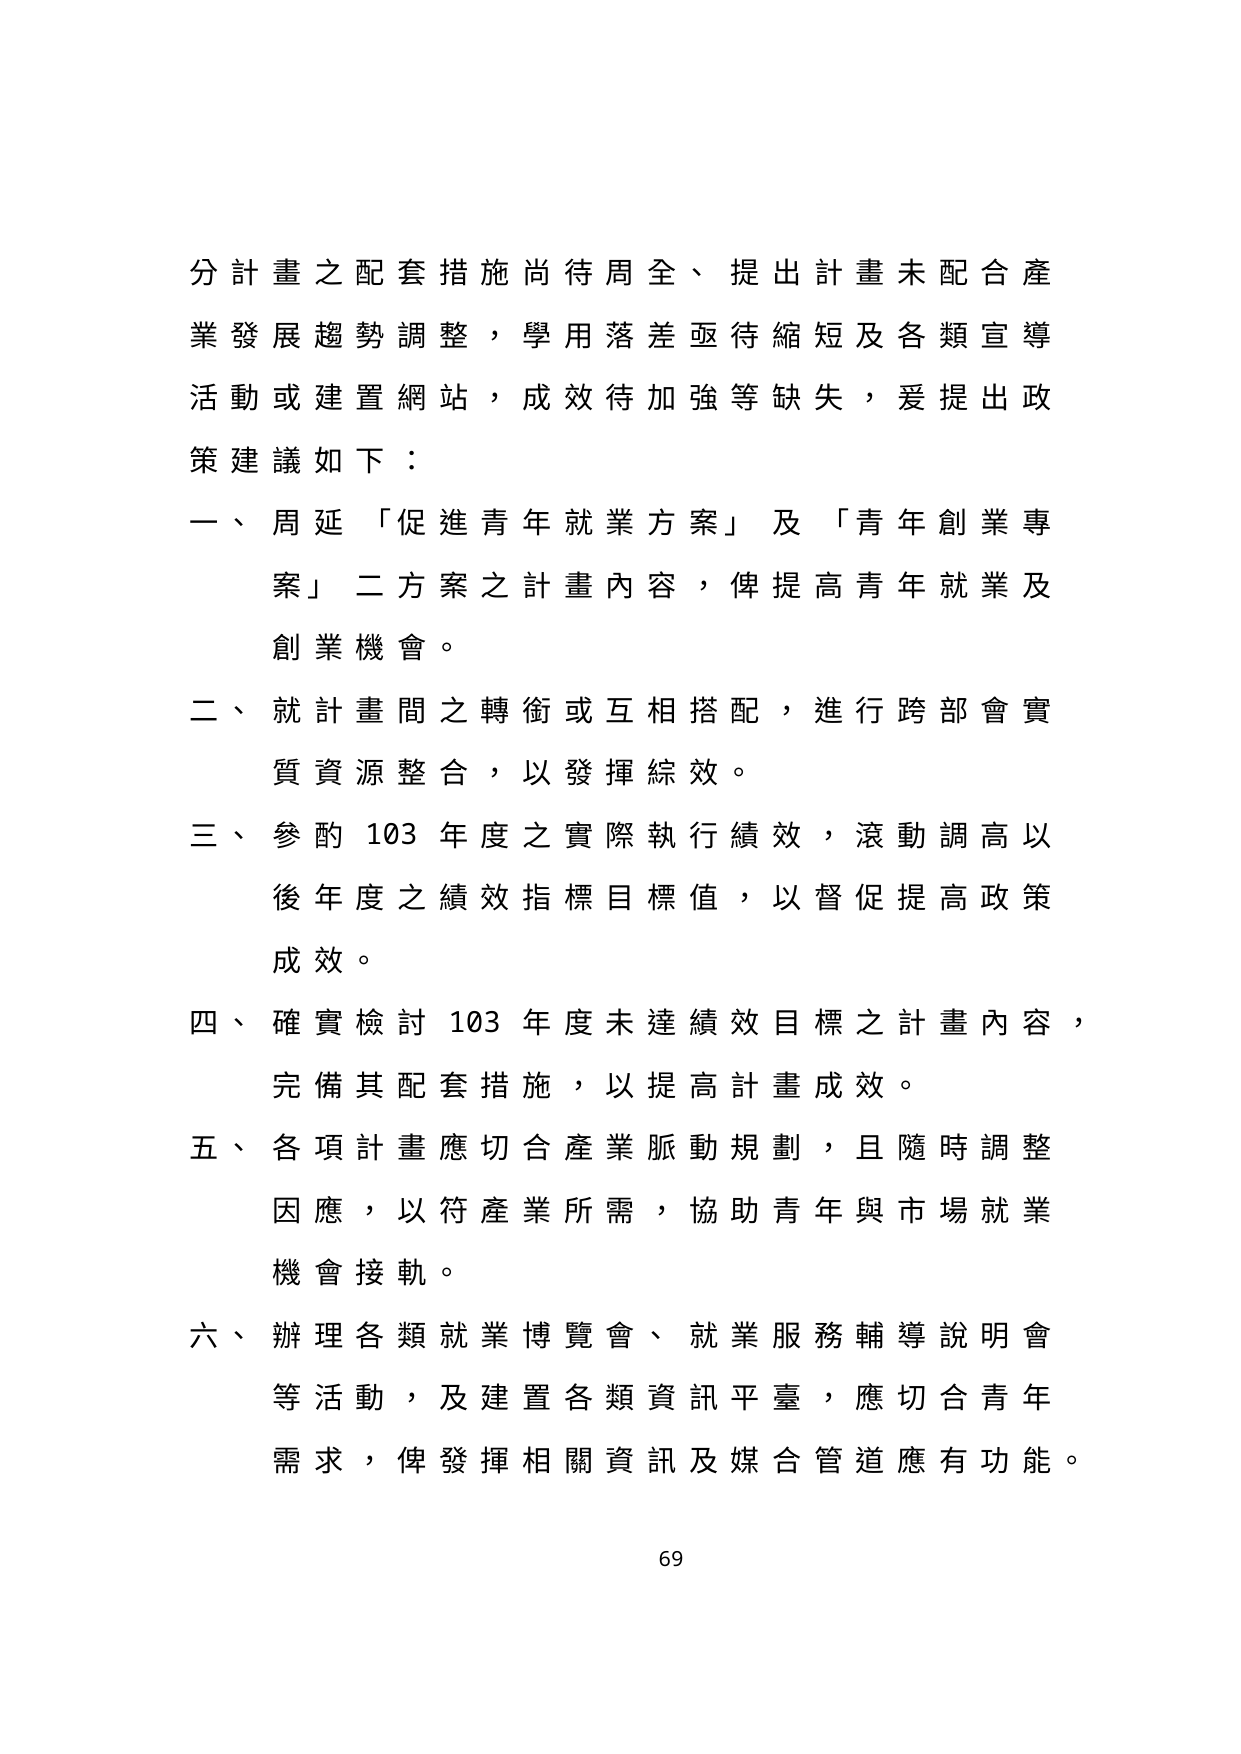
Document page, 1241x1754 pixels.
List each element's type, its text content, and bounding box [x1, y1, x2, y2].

text 分計畫之配套措施尚待周全、提出計畫未配合產業發展趨勢調整，學用落差亟待縮短及各類宣導活動或建置網站，成效待加強等缺失，爰提出政策建議如下： [183, 229, 1058, 479]
text 三、參酌103年度之實際執行績效，滾動調高以後年度之績效指標目標值，以督促提高政策成效。 [183, 792, 1058, 979]
text 一、周延「促進青年就業方案」及「青年創業專案」二方案之計畫內容，俾提高青年就業及創業機會。 [183, 479, 1058, 667]
text 四、確實檢討103年度未達績效目標之計畫內容，完備其配套措施，以提高計畫成效。 [183, 979, 1058, 1104]
text 六、辦理各類就業博覽會、就業服務輔導說明會等活動，及建置各類資訊平臺，應切合青年需求，俾發揮相關資訊及媒合管道應有功能。 [183, 1292, 1058, 1479]
text 二、就計畫間之轉銜或互相搭配，進行跨部會實質資源整合，以發揮綜效。 [183, 667, 1058, 792]
text 五、各項計畫應切合產業脈動規劃，且隨時調整因應，以符產業所需，協助青年與市場就業機會接軌。 [183, 1104, 1058, 1292]
